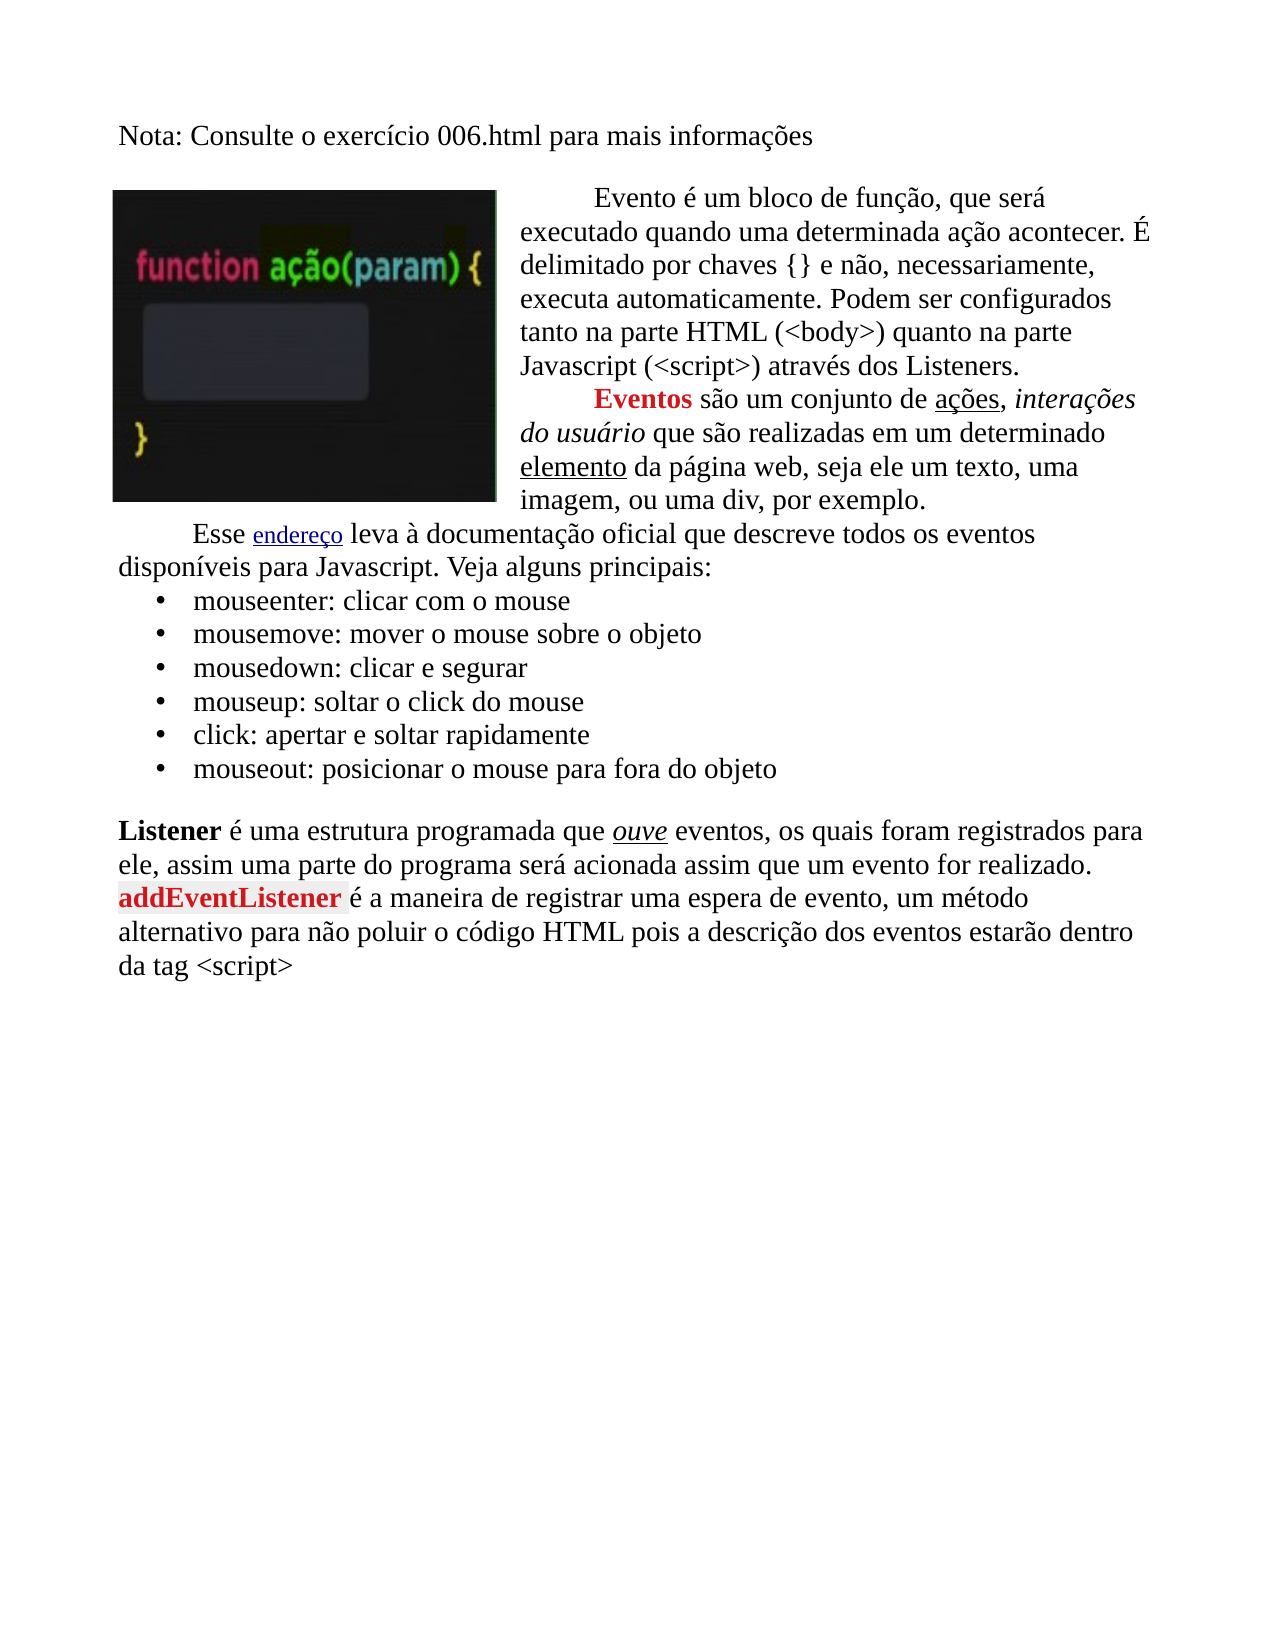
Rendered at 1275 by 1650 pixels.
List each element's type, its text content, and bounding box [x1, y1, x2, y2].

list mouseup: soltar o click do mouse [156, 684, 1157, 717]
text Nota: Consulte o exercício 006.html para mais informações [118, 118, 1157, 152]
text Evento é um bloco de função, que será executado quando uma determinada ação acontecer. É delimitado por chaves {} e não, necessariamente, executa automaticamente. Podem ser configurados tanto na parte HTML (<body>) quanto na parte Javascript (<script>) através dos Listeners. [520, 180, 1157, 382]
list click: apertar e soltar rapidamente [156, 717, 1157, 751]
picture [112, 190, 497, 502]
text Eventos são um conjunto de ações, interações do usuário que são realizadas em um determinado elemento da página web, seja ele um texto, uma imagem, ou uma div, por exemplo. [520, 382, 1157, 516]
list mousedown: clicar e segurar [156, 650, 1157, 684]
text Esse endereço leva à documentação oficial que descreve todos os eventos disponíveis para Javascript. Veja alguns principais: [118, 516, 1157, 583]
list mousemove: mover o mouse sobre o objeto [156, 617, 1157, 650]
text Listener é uma estrutura programada que ouve eventos, os quais foram registrados para ele, assim uma parte do programa será acionada assim que um evento for realizado. [118, 813, 1157, 881]
list mouseenter: clicar com o mouse [156, 583, 1157, 617]
list mouseout: posicionar o mouse para fora do objeto [156, 751, 1157, 785]
text addEventListener é a maneira de registrar uma espera de evento, um método alternativo para não poluir o código HTML pois a descrição dos eventos estarão dentro da tag <script> [118, 881, 1157, 981]
